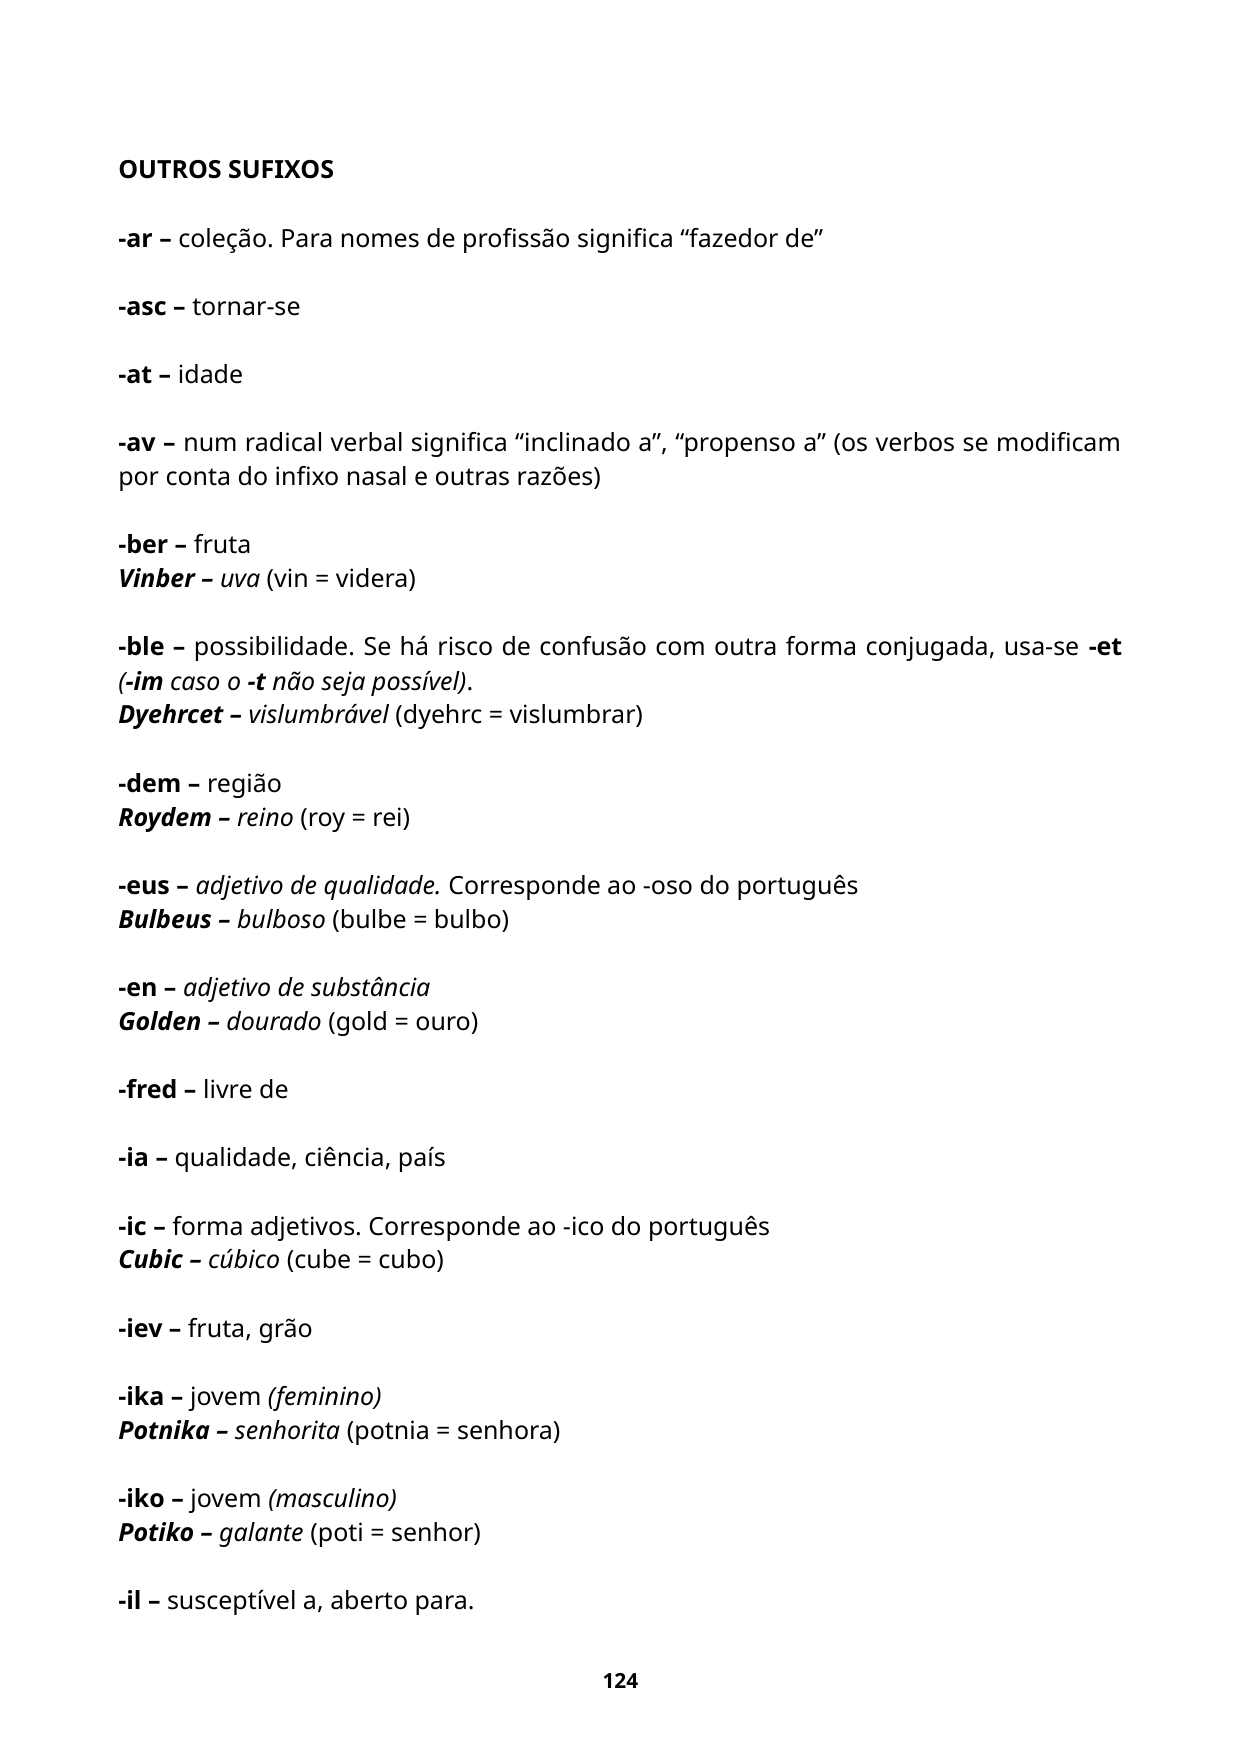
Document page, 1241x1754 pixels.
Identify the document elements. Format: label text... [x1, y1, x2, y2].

text Cubic – cúbico (cube = cubo) [118, 1242, 1122, 1276]
text -fred – livre de [118, 1072, 1122, 1106]
text -iev – fruta, grão [118, 1310, 1122, 1344]
text -asc – tornar-se [118, 288, 1122, 322]
text -ble – possibilidade. Se há risco de confusão com outra forma conjugada, usa-se -et (-im caso o -t não seja possível). [118, 629, 1122, 697]
text Potnika – senhorita (potnia = senhora) [118, 1412, 1122, 1447]
text -ika – jovem (feminino) [118, 1378, 1122, 1412]
text Bulbeus – bulboso (bulbe = bulbo) [118, 902, 1122, 936]
text -ia – qualidade, ciência, país [118, 1140, 1122, 1174]
text Roydem – reino (roy = rei) [118, 799, 1122, 833]
subtitle OUTROS SUFIXOS [118, 152, 1122, 186]
text -eus – adjetivo de qualidade. Corresponde ao -oso do português [118, 867, 1122, 902]
text Vinber – uva (vin = videra) [118, 561, 1122, 595]
text Dyehrcet – vislumbrável (dyehrc = vislumbrar) [118, 697, 1122, 731]
text -en – adjetivo de substância [118, 970, 1122, 1004]
text -at – idade [118, 357, 1122, 391]
text -iko – jovem (masculino) [118, 1481, 1122, 1515]
text -ar – coleção. Para nomes de profissão significa “fazedor de” [118, 220, 1122, 254]
text -il – susceptível a, aberto para. [118, 1583, 1122, 1617]
text -ic – forma adjetivos. Corresponde ao -ico do português [118, 1208, 1122, 1242]
text Golden – dourado (gold = ouro) [118, 1004, 1122, 1038]
text -av – num radical verbal significa “inclinado a”, “propenso a” (os verbos se modificam por conta do infixo nasal e outras razões) [118, 425, 1122, 493]
text -ber – fruta [118, 527, 1122, 561]
text -dem – região [118, 765, 1122, 799]
text Potiko – galante (poti = senhor) [118, 1515, 1122, 1549]
